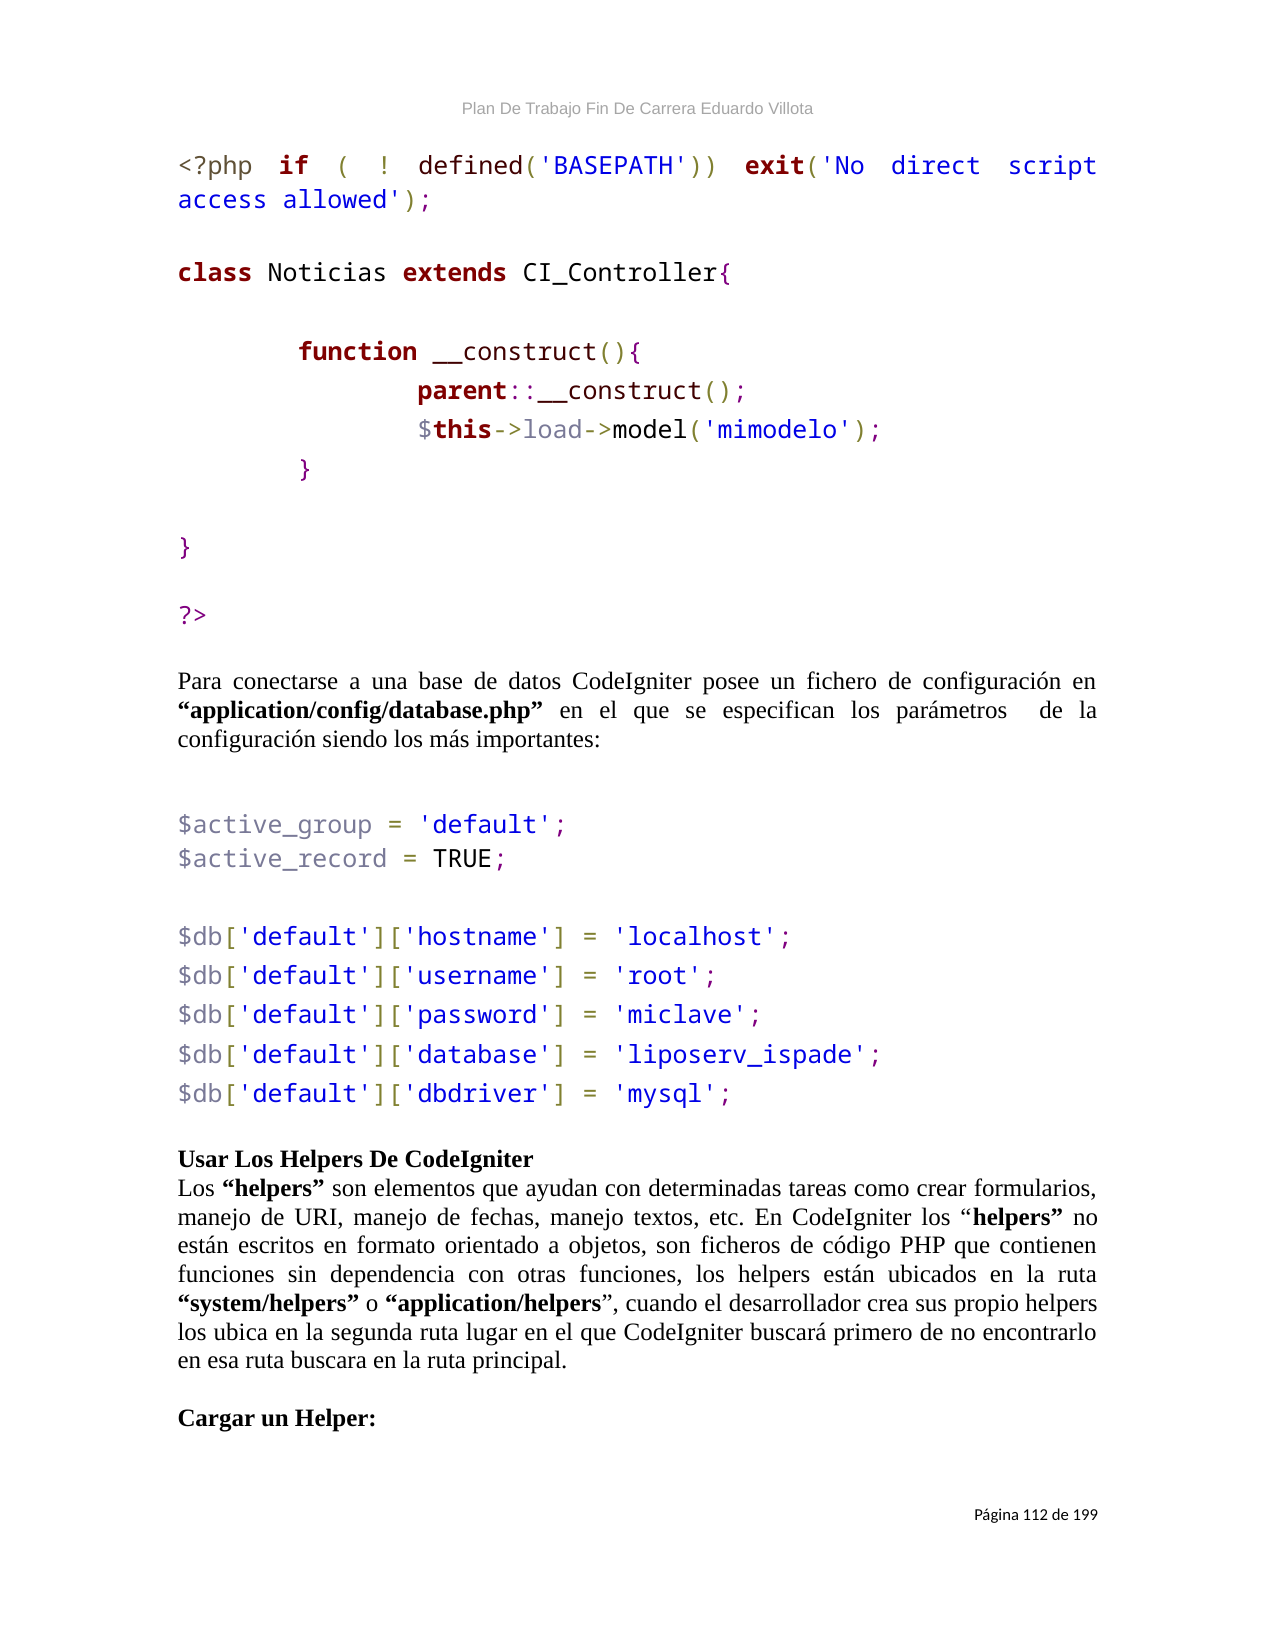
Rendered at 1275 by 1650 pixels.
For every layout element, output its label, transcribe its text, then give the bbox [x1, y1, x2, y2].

text $db['default']['database'] = 'liposerv_ispade'; [177, 1036, 1098, 1070]
text $this->load->model('mimodelo'); [177, 412, 1098, 446]
text ?> [177, 598, 1098, 632]
text } [177, 529, 1098, 563]
text Los “helpers” son elementos que ayudan con determinadas tareas como crear formularios, manejo de URI, manejo de fechas, manejo textos, etc. En CodeIgniter los “helpers” no están escritos en formato orientado a objetos, son ficheros de código PHP que contienen funciones sin dependencia con otras funciones, los helpers están ubicados en la ruta “system/helpers” o “application/helpers”, cuando el desarrollador crea sus propio helpers los ubica en la segunda ruta lugar en el que CodeIgniter buscará primero de no encontrarlo en esa ruta buscara en la ruta principal. [177, 1173, 1098, 1374]
text class Noticias extends CI_Controller{ [177, 255, 1098, 289]
text $db['default']['password'] = 'miclave'; [177, 997, 1098, 1031]
text function __construct(){ [177, 333, 1098, 367]
text $db['default']['hostname'] = 'localhost'; [177, 919, 1098, 953]
text Usar Los Helpers De CodeIgniter [177, 1144, 1098, 1173]
text $db['default']['dbdriver'] = 'mysql'; [177, 1076, 1098, 1109]
text $active_record = TRUE; [177, 841, 1098, 874]
text <?php if ( ! defined('BASEPATH')) exit('No direct script access allowed'); [177, 148, 1098, 216]
text parent::__construct(); [177, 372, 1098, 406]
text Para conectarse a una base de datos CodeIgniter posee un fichero de configuración en “application/config/database.php” en el que se especifican los parámetros de la configuración siendo los más importantes: [177, 666, 1098, 753]
text Cargar un Helper: [177, 1403, 1098, 1432]
text $db['default']['username'] = 'root'; [177, 958, 1098, 992]
text $active_group = 'default'; [177, 806, 1098, 841]
text } [177, 451, 1098, 485]
